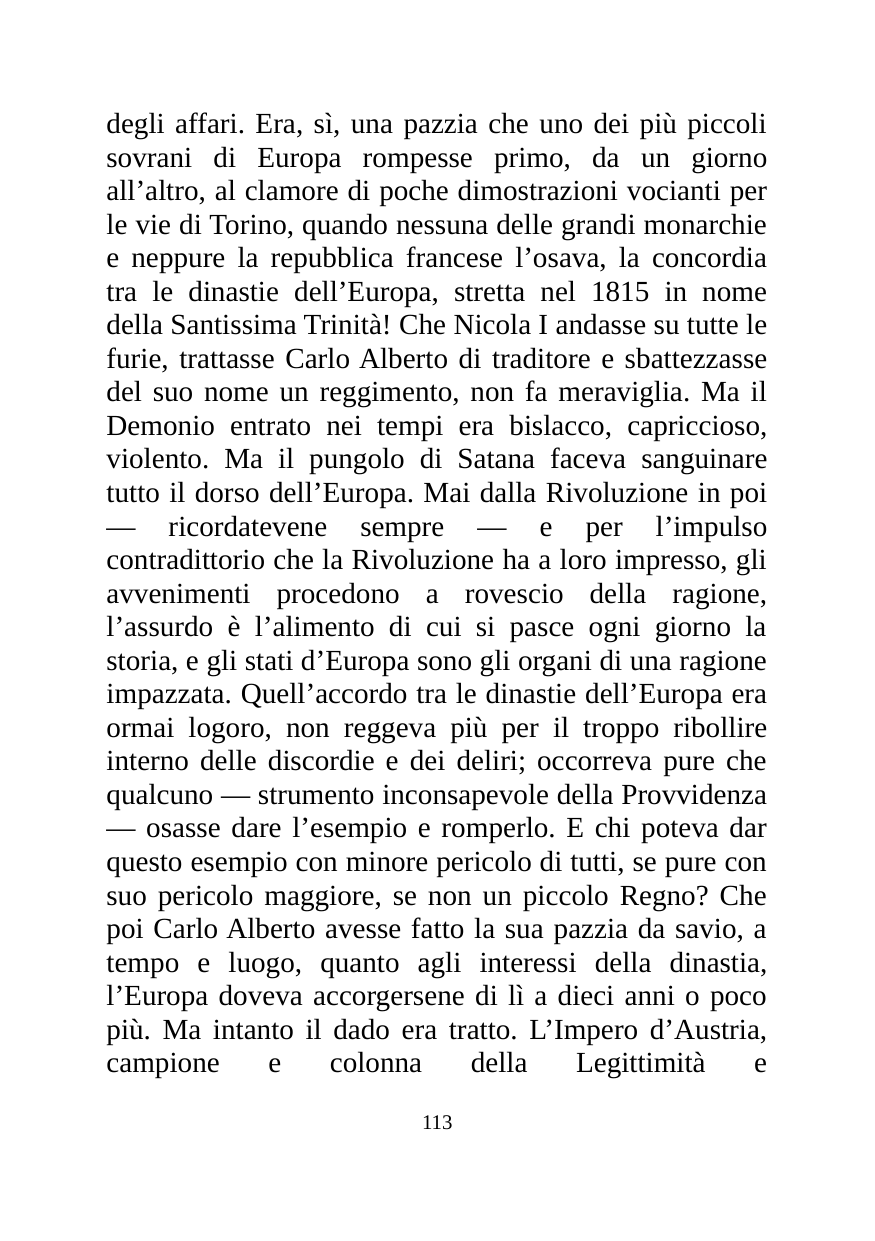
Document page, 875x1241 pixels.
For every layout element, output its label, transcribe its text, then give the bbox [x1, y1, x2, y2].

text degli affari. Era, sì, una pazzia che uno dei più piccoli sovrani di Europa rompesse primo, da un giorno all’altro, al clamore di poche dimostrazioni vocianti per le vie di Torino, quando nessuna delle grandi monarchie e neppure la repubblica francese l’osava, la concordia tra le dinastie dell’Europa, stretta nel 1815 in nome della Santissima Trinità! Che Nicola I andasse su tutte le furie, trattasse Carlo Alberto di traditore e sbattezzasse del suo nome un reggimento, non fa meraviglia. Ma il Demonio entrato nei tempi era bislacco, capriccioso, violento. Ma il pungolo di Satana faceva sanguinare tutto il dorso dell’Europa. Mai dalla Rivoluzione in poi — ricordatevene sempre — e per l’impulso contradittorio che la Rivoluzione ha a loro impresso, gli avvenimenti procedono a rovescio della ragione, l’assurdo è l’alimento di cui si pasce ogni giorno la storia, e gli stati d’Europa sono gli organi di una ragione impazzata. Quell’accordo tra le dinastie dell’Europa era ormai logoro, non reggeva più per il troppo ribollire interno delle discordie e dei deliri; occorreva pure che qualcuno — strumento inconsapevole della Provvidenza — osasse dare l’esempio e romperlo. E chi poteva dar questo esempio con minore pericolo di tutti, se pure con suo pericolo maggiore, se non un piccolo Regno? Che poi Carlo Alberto avesse fatto la sua pazzia da savio, a tempo e luogo, quanto agli interessi della dinastia, l’Europa doveva accorgersene di lì a dieci anni o poco più. Ma intanto il dado era tratto. L’Impero d’Austria, campione e colonna della Legittimità e [106, 106, 768, 1079]
